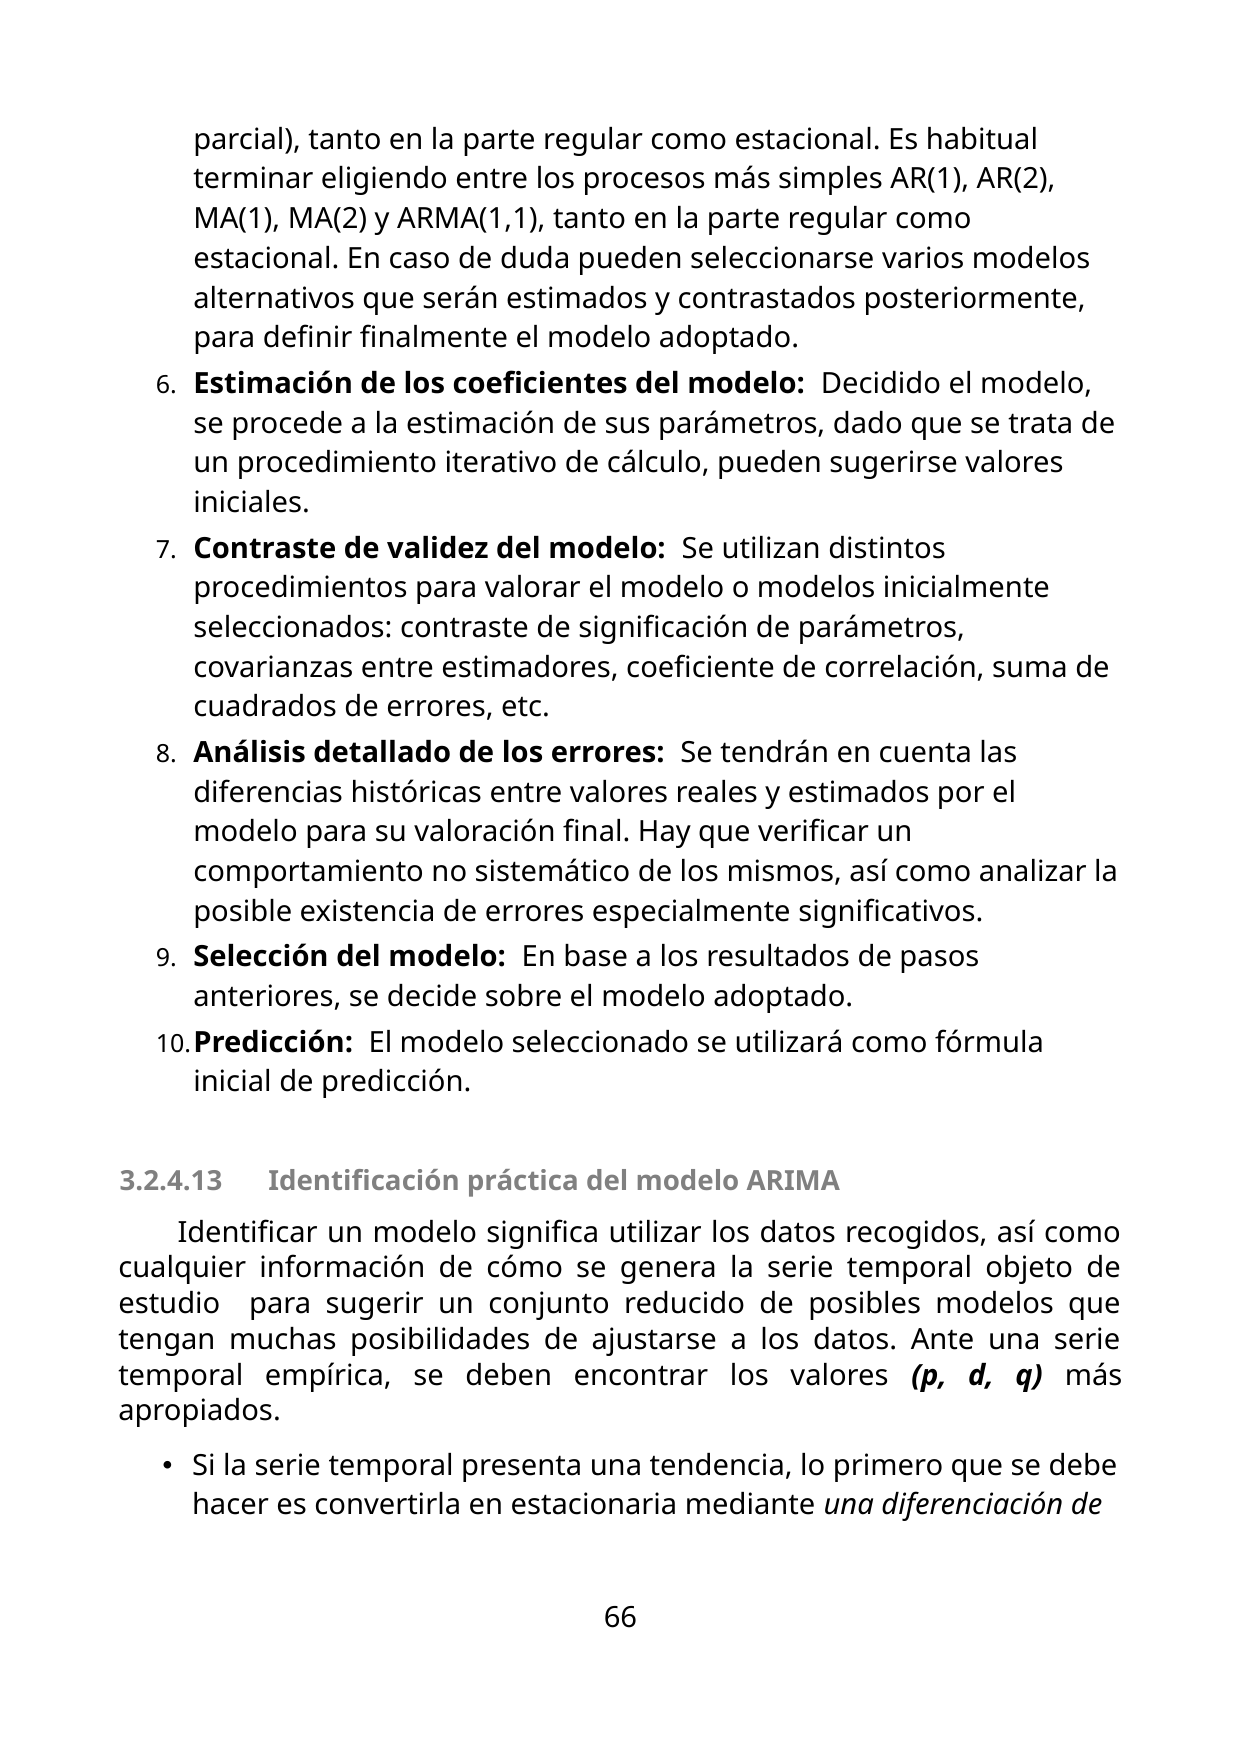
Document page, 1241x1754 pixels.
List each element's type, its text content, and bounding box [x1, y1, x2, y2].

subtitle Identificación práctica del modelo ARIMA [119, 1161, 1122, 1198]
list parcial), tanto en la parte regular como estacional. Es habitual terminar eligiendo entre los procesos más simples AR(1), AR(2), MA(1), MA(2) y ARMA(1,1), tanto en la parte regular como estacional. En caso de duda pueden seleccionarse varios modelos alternativos que serán estimados y contrastados posteriormente, para definir finalmente el modelo adoptado. [156, 118, 1122, 356]
text Identificar un modelo significa utilizar los datos recogidos, así como cualquier información de cómo se genera la serie temporal objeto de estudio para sugerir un conjunto reducido de posibles modelos que tengan muchas posibilidades de ajustarse a los datos. Ante una serie temporal empírica, se deben encontrar los valores (p, d, q) más apropiados. [118, 1211, 1122, 1429]
list Si la serie temporal presenta una tendencia, lo primero que se debe hacer es convertirla en estacionaria mediante una diferenciación de [162, 1444, 1122, 1523]
list Contraste de validez del modelo: Se utilizan distintos procedimientos para valorar el modelo o modelos inicialmente seleccionados: contraste de significación de parámetros, covarianzas entre estimadores, coeficiente de correlación, suma de cuadrados de errores, etc. [156, 527, 1122, 725]
list Estimación de los coeficientes del modelo: Decidido el modelo, se procede a la estimación de sus parámetros, dado que se trata de un procedimiento iterativo de cálculo, pueden sugerirse valores iniciales. [156, 362, 1122, 521]
list Predicción: El modelo seleccionado se utilizará como fórmula inicial de predicción. [156, 1021, 1122, 1100]
list Selección del modelo: En base a los resultados de pasos anteriores, se decide sobre el modelo adoptado. [156, 936, 1122, 1015]
list Análisis detallado de los errores: Se tendrán en cuenta las diferencias históricas entre valores reales y estimados por el modelo para su valoración final. Hay que verificar un comportamiento no sistemático de los mismos, así como analizar la posible existencia de errores especialmente significativos. [156, 731, 1122, 930]
